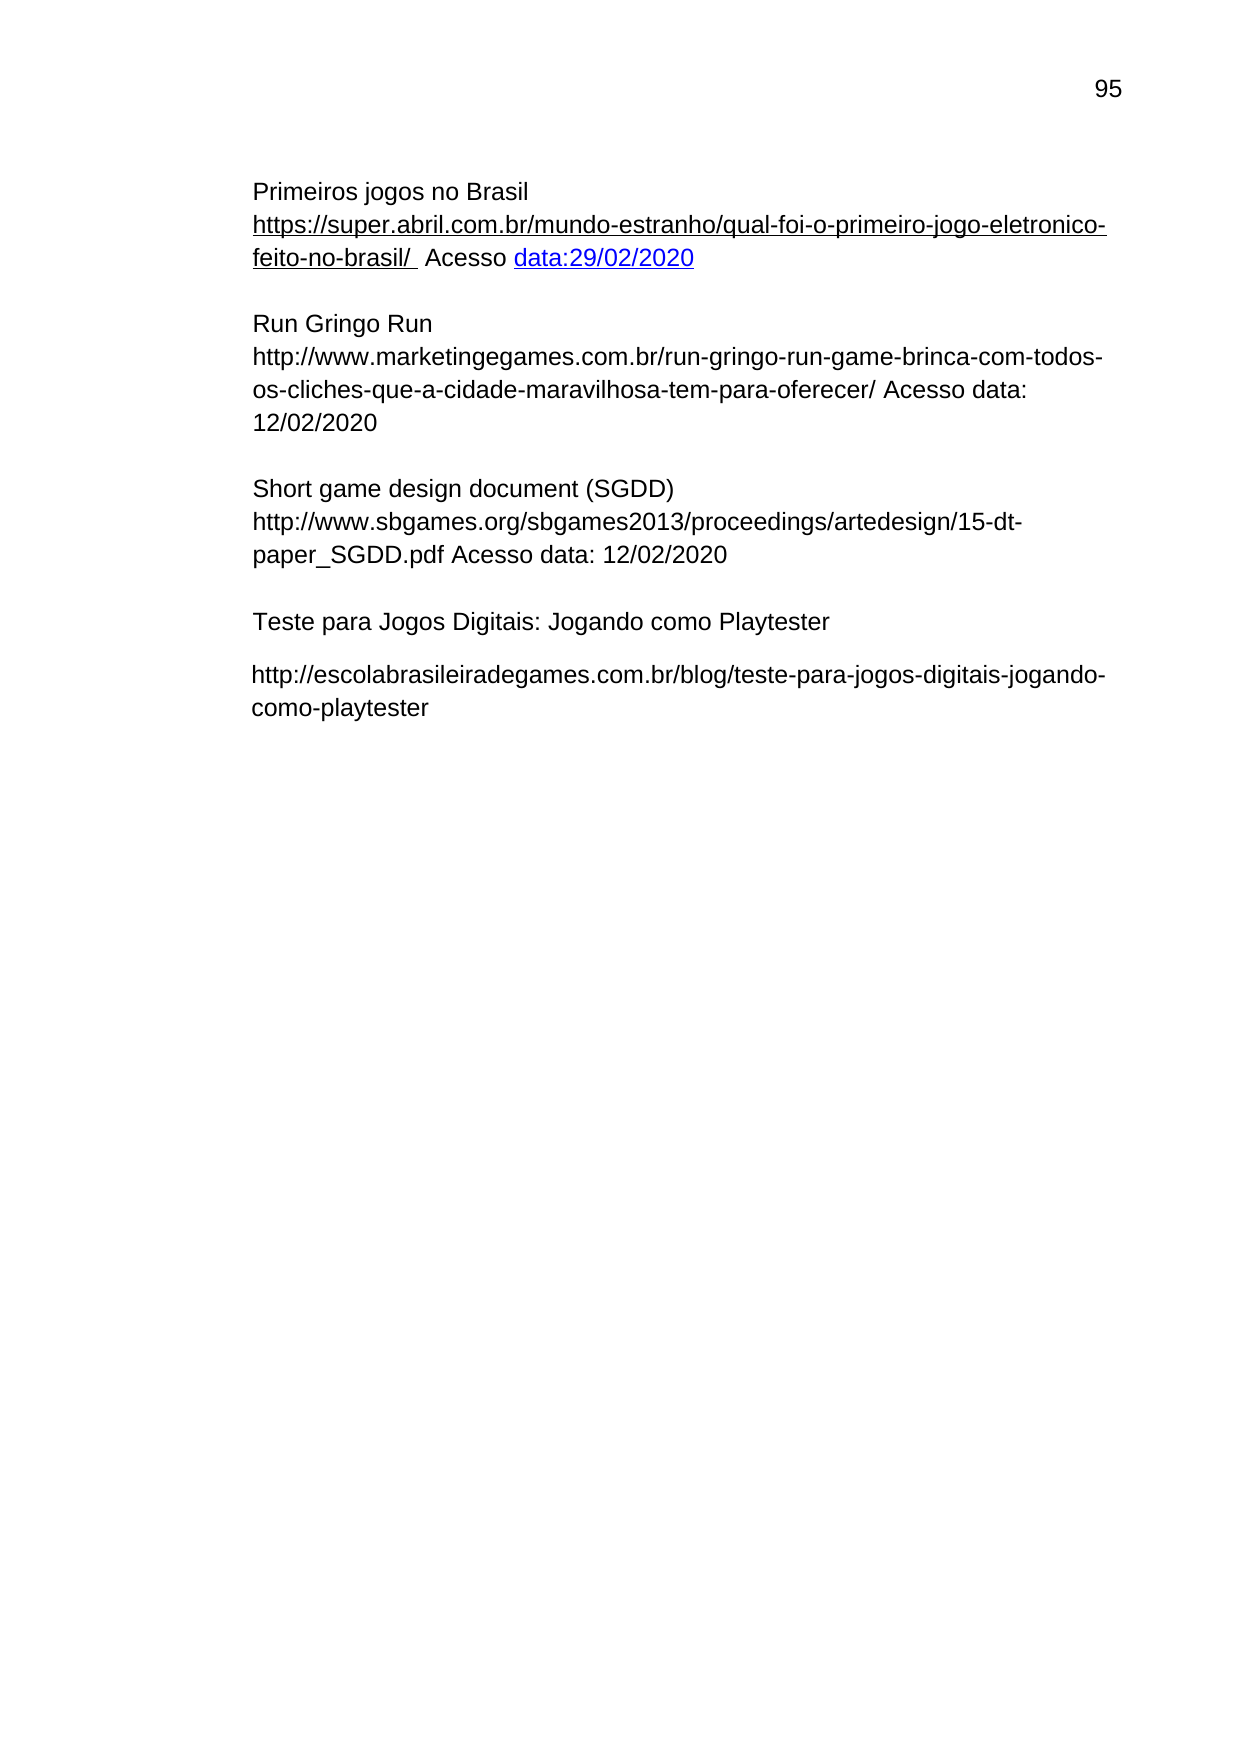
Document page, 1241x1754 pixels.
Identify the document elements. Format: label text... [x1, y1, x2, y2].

list http://www.sbgames.org/sbgames2013/proceedings/artedesign/15-dt-paper_SGDD.pdf Acesso data: 12/02/2020 [215, 507, 1122, 569]
list Run Gringo Run [215, 309, 1122, 338]
text http://escolabrasileiradegames.com.br/blog/teste-para-jogos-digitais-jogando- como-playtester [177, 660, 1122, 722]
list https://super.abril.com.br/mundo-estranho/qual-foi-o-primeiro-jogo-eletronico-feito-no-brasil/ Acesso data:29/02/2020 [215, 210, 1122, 272]
list http://www.marketingegames.com.br/run-gringo-run-game-brinca-com-todos-os-cliches-que-a-cidade-maravilhosa-tem-para-oferecer/ Acesso data: 12/02/2020 [215, 342, 1122, 437]
list Short game design document (SGDD) [215, 474, 1122, 503]
list Teste para Jogos Digitais: Jogando como Playtester [215, 606, 1122, 635]
list Primeiros jogos no Brasil [215, 177, 1122, 206]
